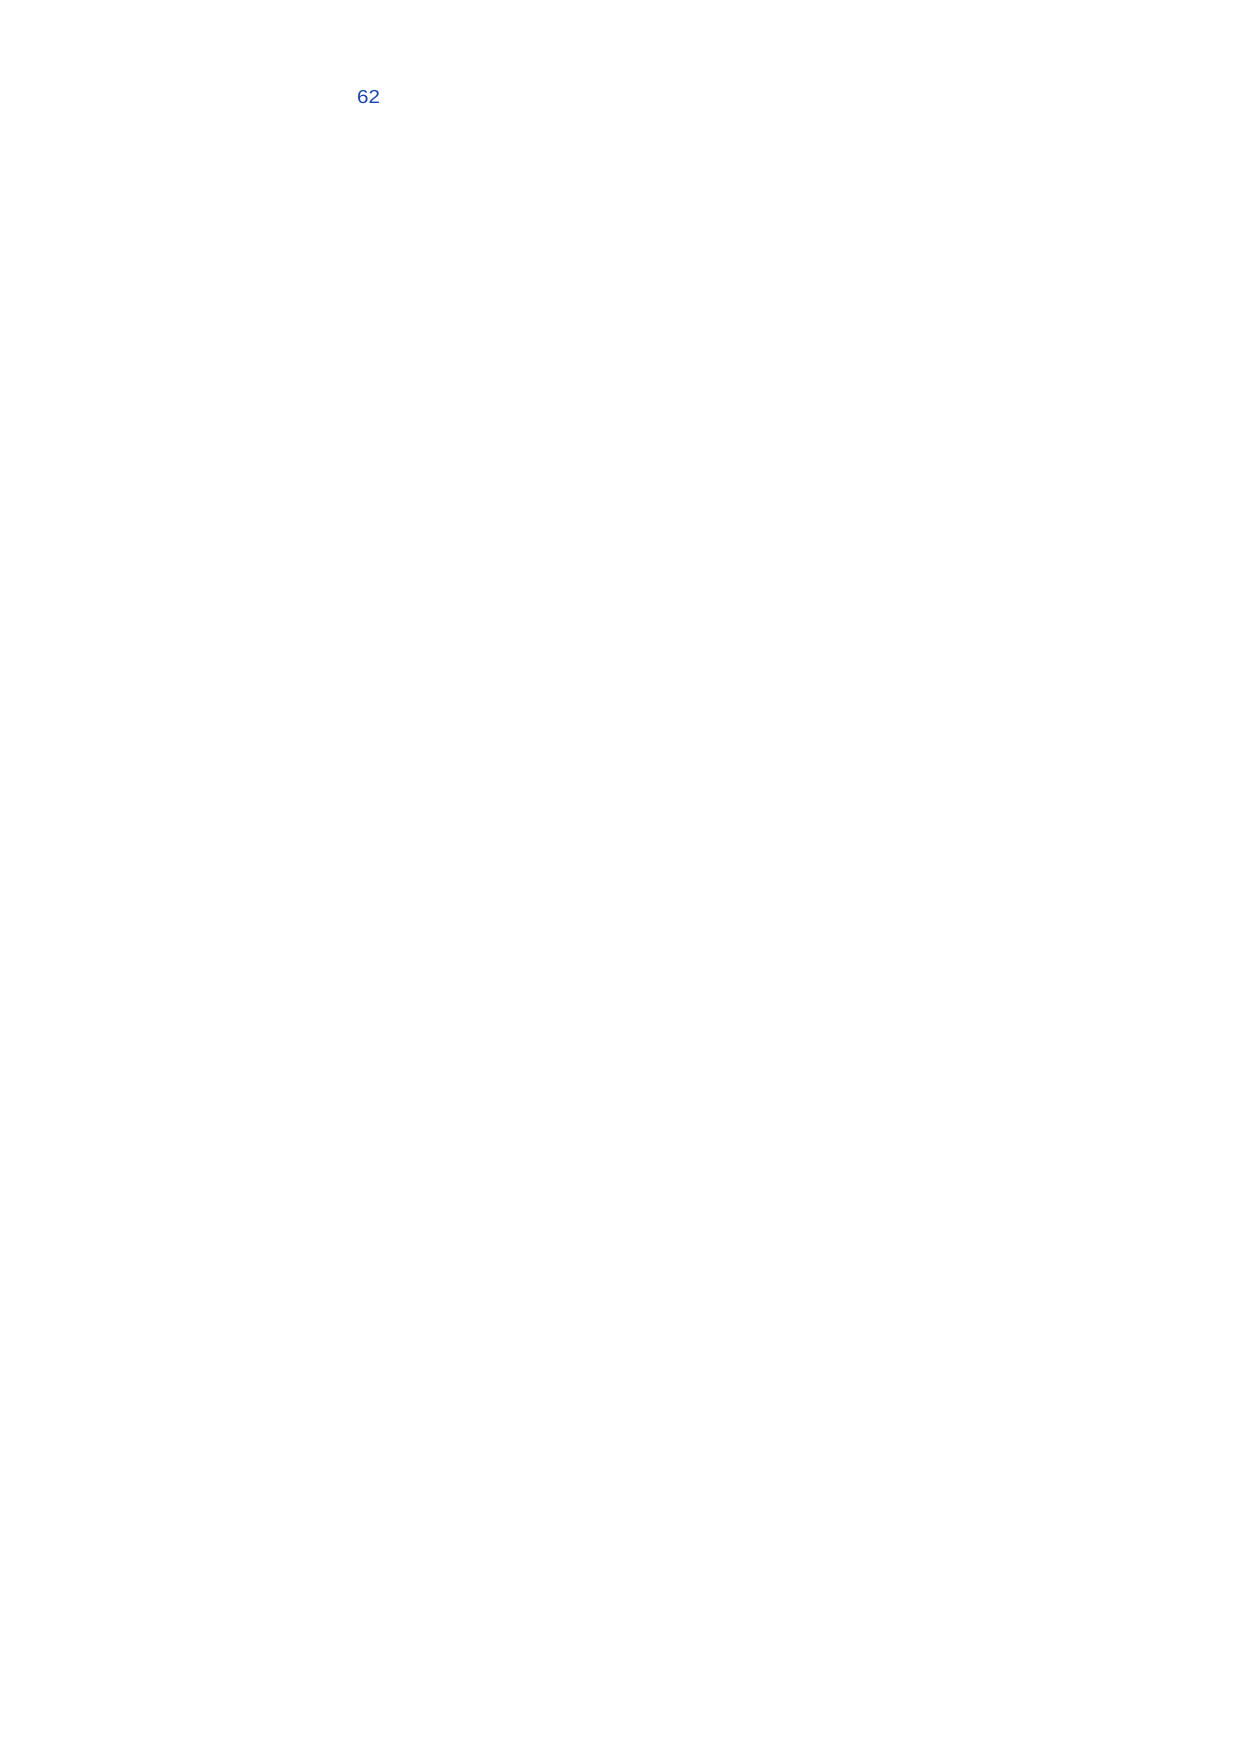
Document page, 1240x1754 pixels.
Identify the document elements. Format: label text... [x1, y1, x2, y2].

text 62 [357, 89, 1077, 107]
